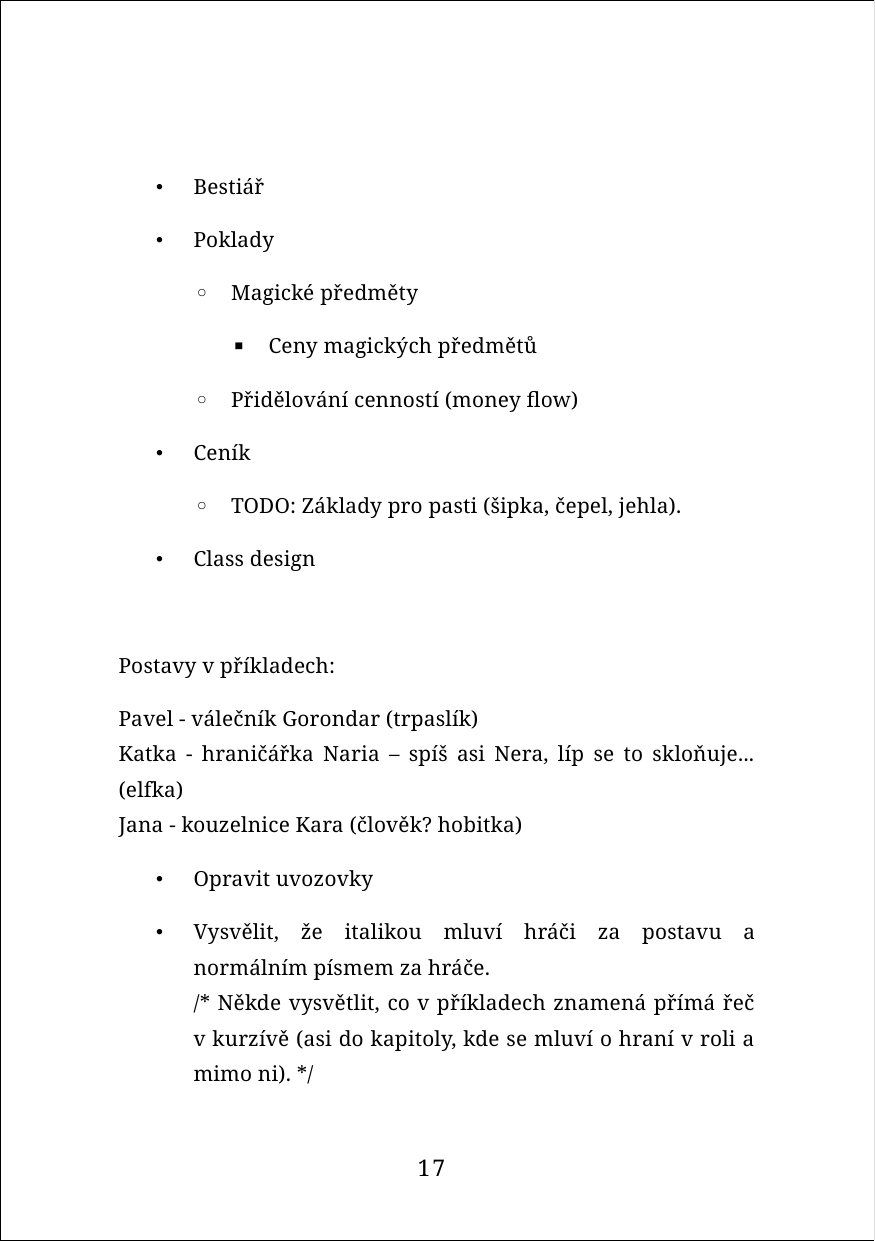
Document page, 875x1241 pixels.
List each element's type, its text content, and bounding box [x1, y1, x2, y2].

list Ceník [156, 438, 756, 466]
list Magické předměty [193, 278, 756, 307]
list Přidělování cenností (money flow) [193, 385, 756, 413]
list Vysvělit, že italikou mluví hráči za postavu a normálním písmem za hráče. /* Někde vysvětlit, co v příkladech znamená přímá řeč v kurzívě (asi do kapitoly, kde se mluví o hraní v roli a mimo ni). */ [156, 917, 756, 1088]
text Postavy v příkladech: [118, 651, 756, 679]
list Poklady [156, 225, 756, 253]
text Pavel - válečník Gorondar (trpaslík) Katka - hraničářka Naria – spíš asi Nera, líp se to skloňuje... (elfka) Jana - kouzelnice Kara (člověk? hobitka) [118, 704, 756, 839]
list Bestiář [156, 172, 756, 200]
list TODO: Základy pro pasti (šipka, čepel, jehla). [193, 491, 756, 519]
list Class design [156, 544, 756, 573]
list Opravit uvozovky [156, 864, 756, 892]
list Ceny magických předmětů [231, 331, 756, 360]
